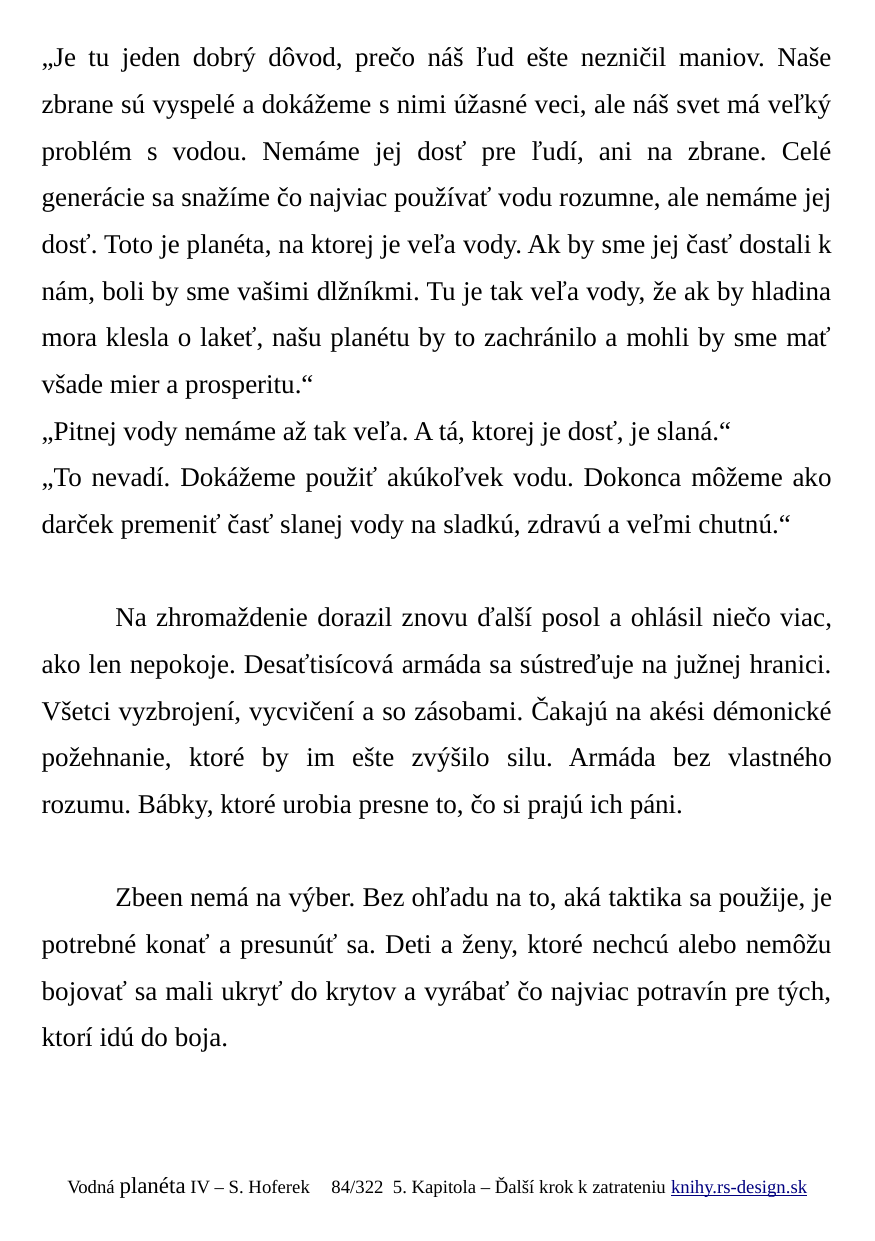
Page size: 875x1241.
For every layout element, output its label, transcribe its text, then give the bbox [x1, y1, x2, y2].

text Na zhromaždenie dorazil znovu ďalší posol a ohlásil niečo viac, ako len nepokoje. Desaťtisícová armáda sa sústreďuje na južnej hranici. Všetci vyzbrojení, vycvičení a so zásobami. Čakajú na akési démonické požehnanie, ktoré by im ešte zvýšilo silu. Armáda bez vlastného rozumu. Bábky, ktoré urobia presne to, čo si prajú ich páni. [41, 601, 833, 819]
text Zbeen nemá na výber. Bez ohľadu na to, aká taktika sa použije, je potrebné konať a presunúť sa. Deti a ženy, ktoré nechcú alebo nemôžu bojovať sa mali ukryť do krytov a vyrábať čo najviac potravín pre tých, ktorí idú do boja. [41, 881, 833, 1052]
text „To nevadí. Dokážeme použiť akúkoľvek vodu. Dokonca môžeme ako darček premeniť časť slanej vody na sladkú, zdravú a veľmi chutnú.“ [41, 461, 833, 539]
text „Je tu jeden dobrý dôvod, prečo náš ľud ešte nezničil maniov. Naše zbrane sú vyspelé a dokážeme s nimi úžasné veci, ale náš svet má veľký problém s vodou. Nemáme jej dosť pre ľudí, ani na zbrane. Celé generácie sa snažíme čo najviac používať vodu rozumne, ale nemáme jej dosť. Toto je planéta, na ktorej je veľa vody. Ak by sme jej časť dostali k nám, boli by sme vašimi dlžníkmi. Tu je tak veľa vody, že ak by hladina mora klesla o lakeť, našu planétu by to zachránilo a mohli by sme mať všade mier a prosperitu.“ [41, 41, 833, 399]
text „Pitnej vody nemáme až tak veľa. A tá, ktorej je dosť, je slaná.“ [41, 415, 833, 446]
